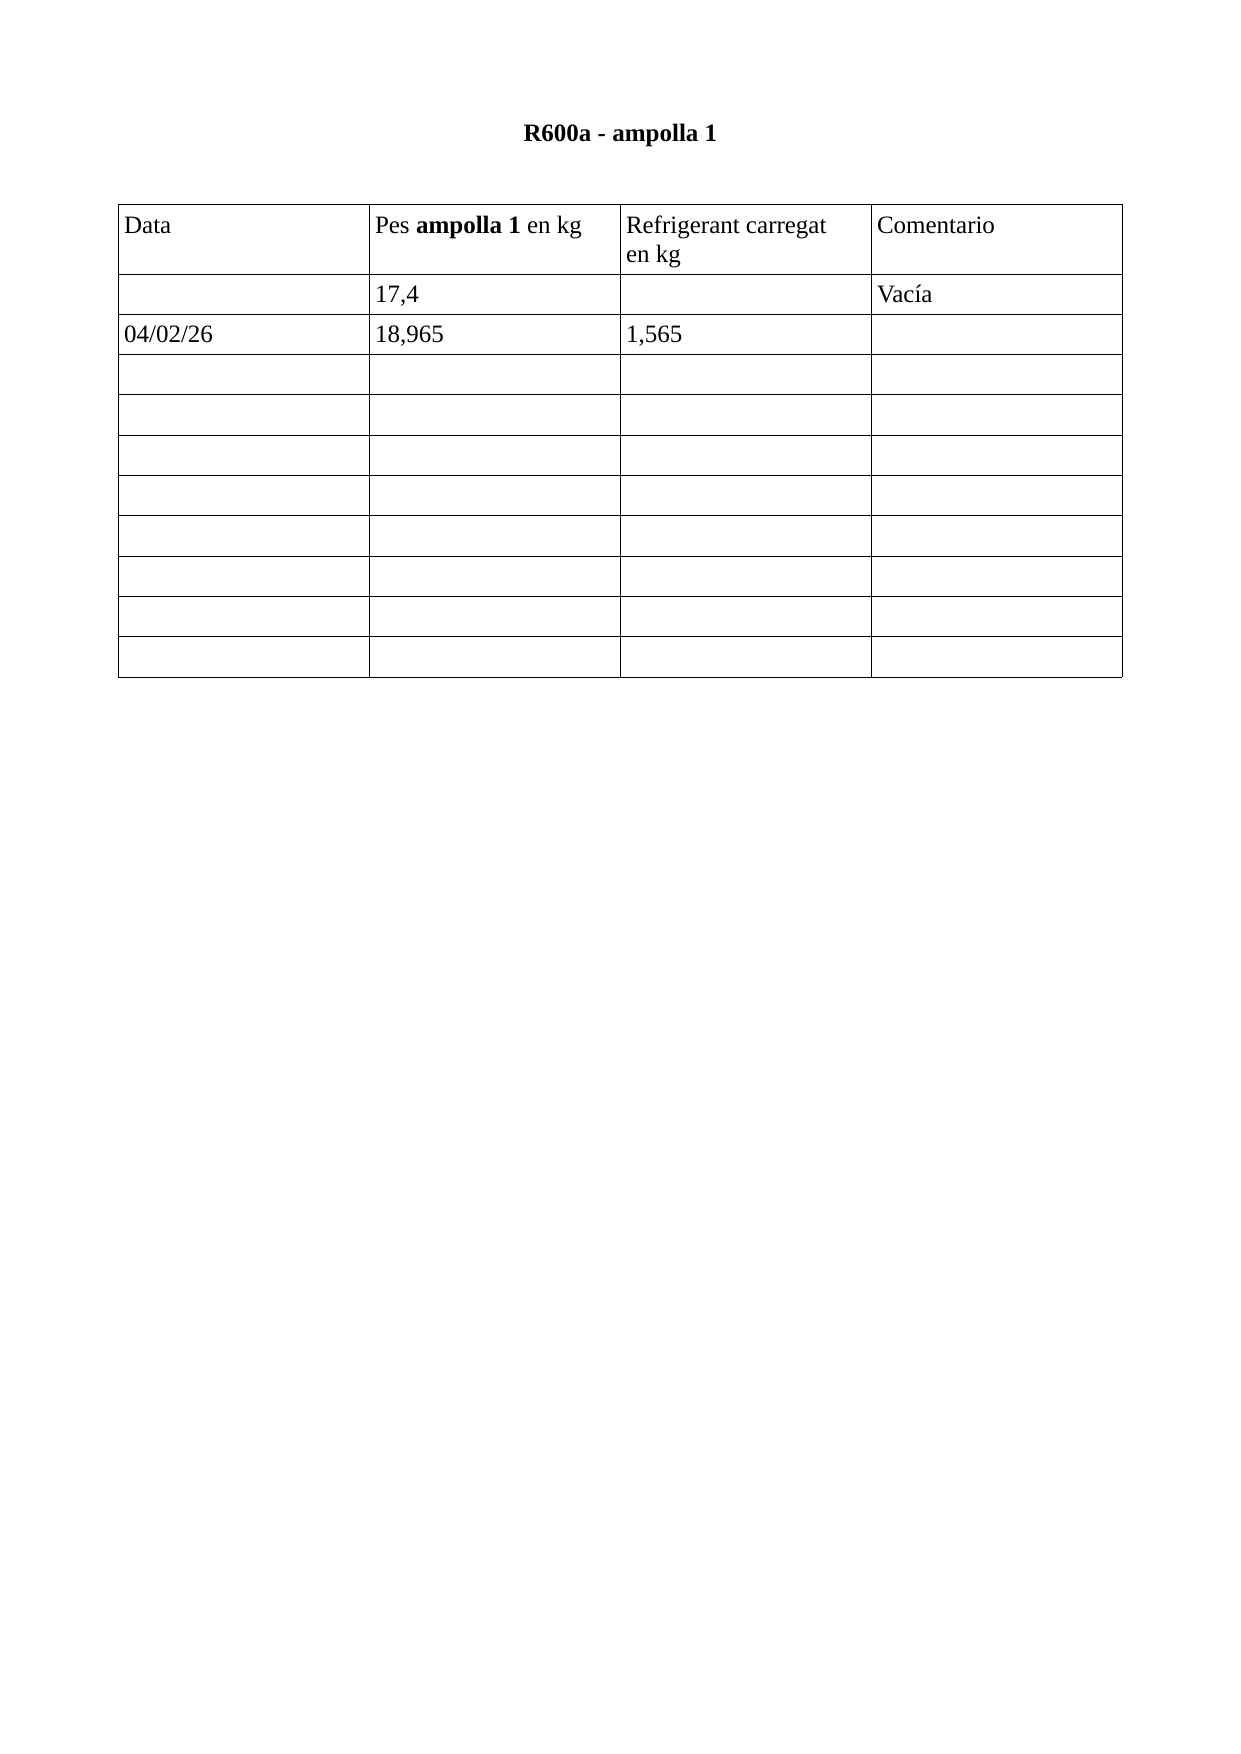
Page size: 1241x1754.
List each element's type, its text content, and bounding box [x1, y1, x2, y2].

table_cell [119, 637, 369, 677]
table_cell [119, 516, 369, 556]
table_cell [872, 476, 1122, 515]
table_cell [872, 516, 1122, 556]
table_cell [872, 637, 1122, 677]
table_cell [119, 355, 369, 394]
table_cell [621, 637, 871, 677]
table_cell [370, 355, 620, 394]
table_cell [119, 395, 369, 435]
table_cell [621, 476, 871, 515]
table_cell 18,965 [370, 315, 620, 354]
table_header Pes ampolla 1 en kg [370, 205, 620, 273]
table_cell [621, 516, 871, 556]
table_cell [370, 516, 620, 556]
table_cell [370, 395, 620, 435]
table_cell [621, 436, 871, 475]
text R600a - ampolla 1 [118, 118, 1122, 147]
table_cell [621, 395, 871, 435]
table_cell 04/02/26 [119, 315, 369, 354]
table_cell [621, 597, 871, 636]
table_cell [872, 395, 1122, 435]
table_cell [370, 597, 620, 636]
table_cell [370, 557, 620, 596]
table_cell [872, 597, 1122, 636]
table_cell [872, 557, 1122, 596]
table_header Refrigerant carregat en kg [621, 205, 871, 273]
table_header Comentario [872, 205, 1122, 273]
table_cell [119, 476, 369, 515]
table_cell 17,4 [370, 275, 620, 314]
table_cell [872, 436, 1122, 475]
table_cell [119, 557, 369, 596]
table_cell [370, 637, 620, 677]
table_cell [119, 597, 369, 636]
table_cell [119, 436, 369, 475]
table_cell Vacía [872, 275, 1122, 314]
table_cell [621, 557, 871, 596]
table_cell [621, 355, 871, 394]
table_cell [370, 476, 620, 515]
table_cell [621, 275, 871, 314]
table_header Data [119, 205, 369, 273]
table_cell [119, 275, 369, 314]
table_cell [370, 436, 620, 475]
table_cell [872, 315, 1122, 354]
table_cell 1,565 [621, 315, 871, 354]
table_cell [872, 355, 1122, 394]
